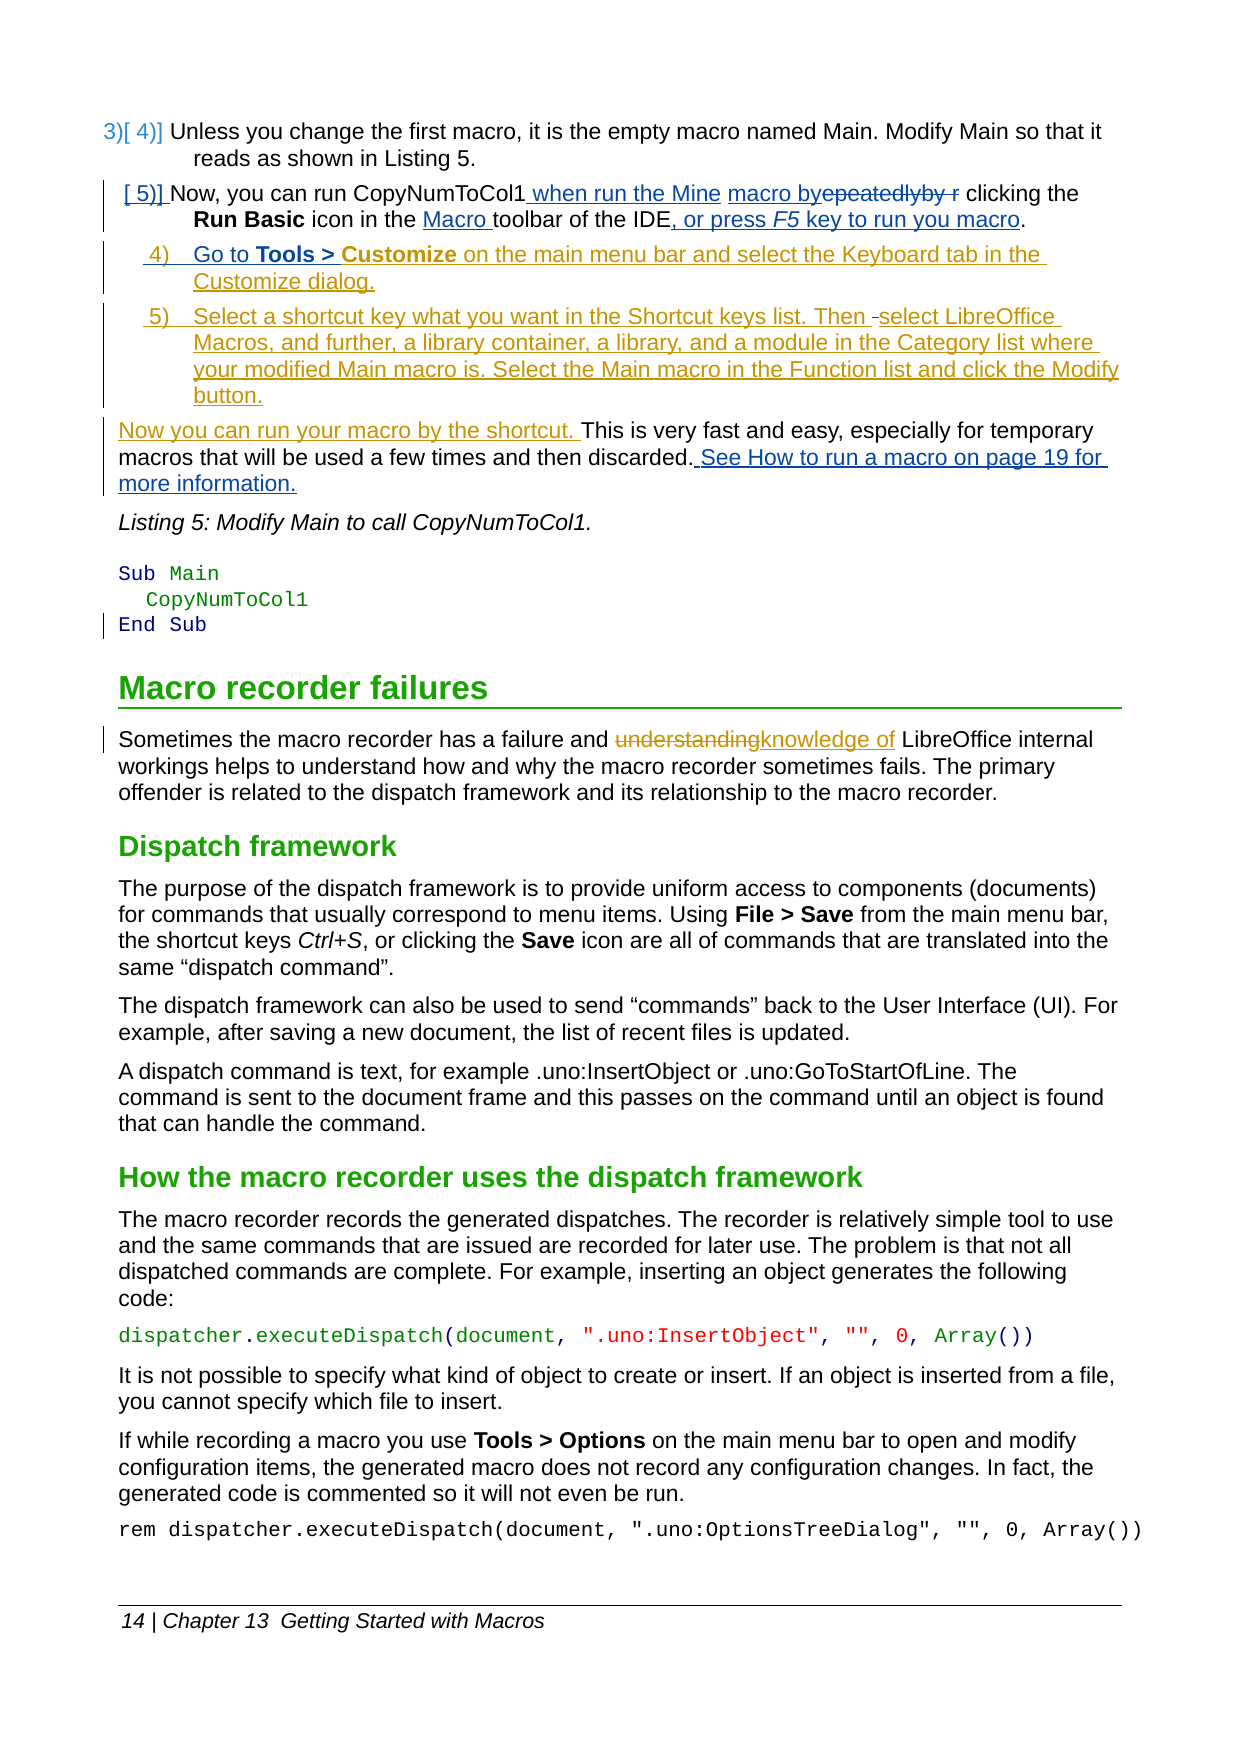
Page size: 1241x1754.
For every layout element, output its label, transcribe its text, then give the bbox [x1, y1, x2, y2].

text rem dispatcher.executeDispatch(document, ".uno:OptionsTreeDialog", "", 0, Array()) [118, 1519, 1152, 1542]
text Sub Main [118, 561, 1122, 587]
list Select a shortcut key what you want in the Shortcut keys list. Then select LibreOffice Macros, and further, a library container, a library, and a module in the Category list where your modified Main macro is. Select the Main macro in the Function list and click the Modify button. [169, 303, 1122, 408]
text If while recording a macro you use Tools > Options on the main menu bar to open and modify configuration items, the generated macro does not record any configuration changes. In fact, the generated code is commented so it will not even be run. [118, 1427, 1122, 1506]
text It is not possible to specify what kind of object to create or insert. If an object is inserted from a file, you cannot specify which file to insert. [118, 1362, 1122, 1415]
subtitle Dispatch framework [118, 829, 1122, 863]
text The macro recorder records the generated dispatches. The recorder is relatively simple tool to use and the same commands that are issued are recorded for later use. The problem is that not all dispatched commands are complete. For example, inserting an object generates the following code: [118, 1206, 1122, 1311]
text Listing 5: Modify Main to call CopyNumToCol1. [118, 509, 1122, 535]
text The purpose of the dispatch framework is to provide uniform access to components (documents) for commands that usually correspond to menu items. Using File > Save from the main menu bar, the shortcut keys Ctrl+S, or clicking the Save icon are all of commands that are translated into the same “dispatch command”. [118, 874, 1122, 980]
text Sometimes the macro recorder has a failure and knowledge of LibreOffice internal workings helps to understand how and why the macro recorder sometimes fails. The primary offender is related to the dispatch framework and its relationship to the macro recorder. [118, 726, 1122, 806]
subtitle How the macro recorder uses the dispatch framework [118, 1160, 1122, 1194]
text CopyNumToCol1 [118, 587, 1122, 613]
text The dispatch framework can also be used to send “commands” back to the User Interface (UI). For example, after saving a new document, the list of recent files is updated. [118, 992, 1122, 1045]
list Unless you change the first macro, it is the empty macro named Main. Modify Main so that it reads as shown in Listing 5. [169, 118, 1122, 171]
text A dispatch command is text, for example .uno:InsertObject or .uno:GoToStartOfLine. The command is sent to the document frame and this passes on the command until an object is found that can handle the command. [118, 1058, 1122, 1137]
text dispatcher.executeDispatch(document, ".uno:InsertObject", "", 0, Array()) [118, 1323, 1122, 1349]
subtitle Macro recorder failures [118, 668, 1122, 707]
text Now you can run your macro by the shortcut. This is very fast and easy, especially for temporary macros that will be used a few times and then discarded. See How to run a macro on page 19 for more information. [118, 417, 1122, 496]
text End Sub [118, 613, 1122, 639]
list Go to Tools > Customize on the main menu bar and select the Keyboard tab in the Customize dialog. [169, 241, 1122, 294]
list Now, you can run CopyNumToCol1 when run the Mine macro by clicking the Run Basic icon in the Macro toolbar of the IDE, or press F5 key to run you macro. [169, 180, 1122, 232]
